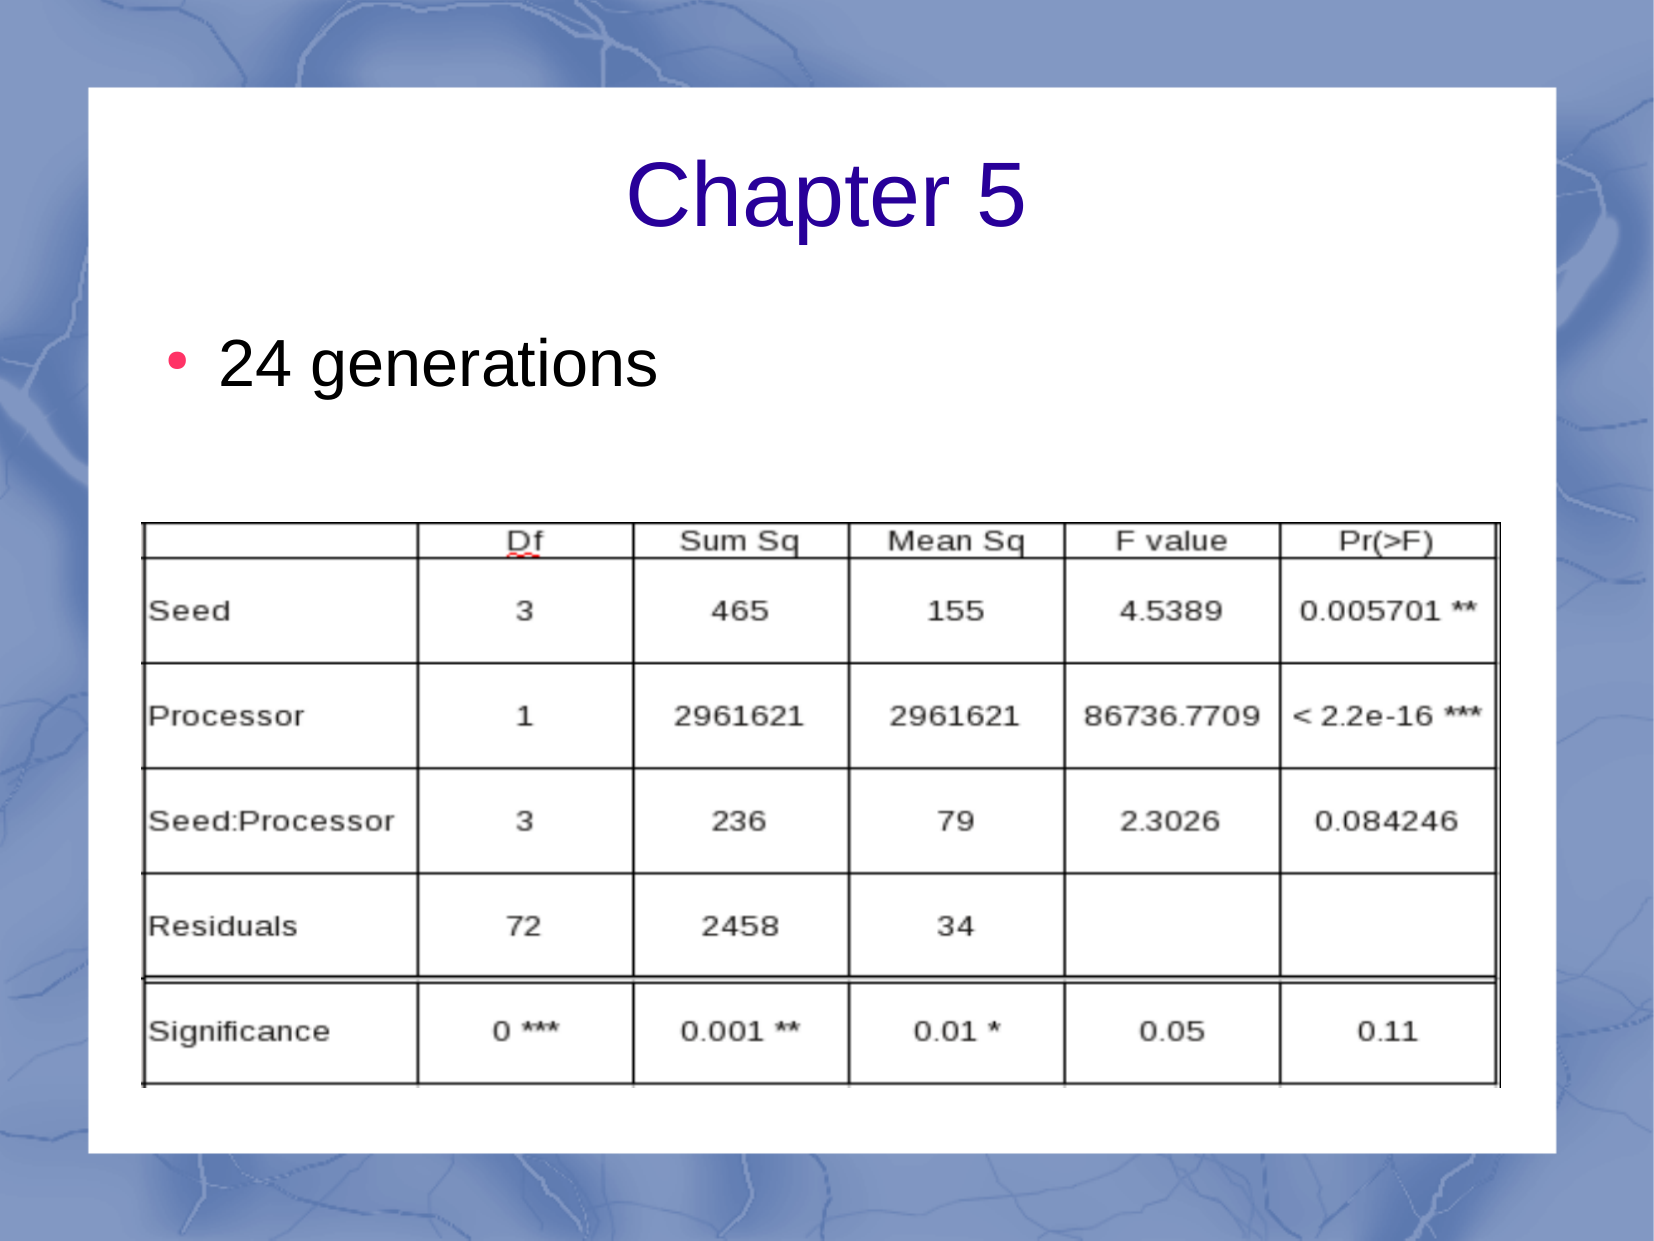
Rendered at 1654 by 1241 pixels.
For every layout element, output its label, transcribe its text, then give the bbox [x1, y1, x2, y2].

list 24 generations [147, 325, 1506, 996]
title Chapter 5 [118, 98, 1536, 291]
picture [0, 0, 1654, 1241]
